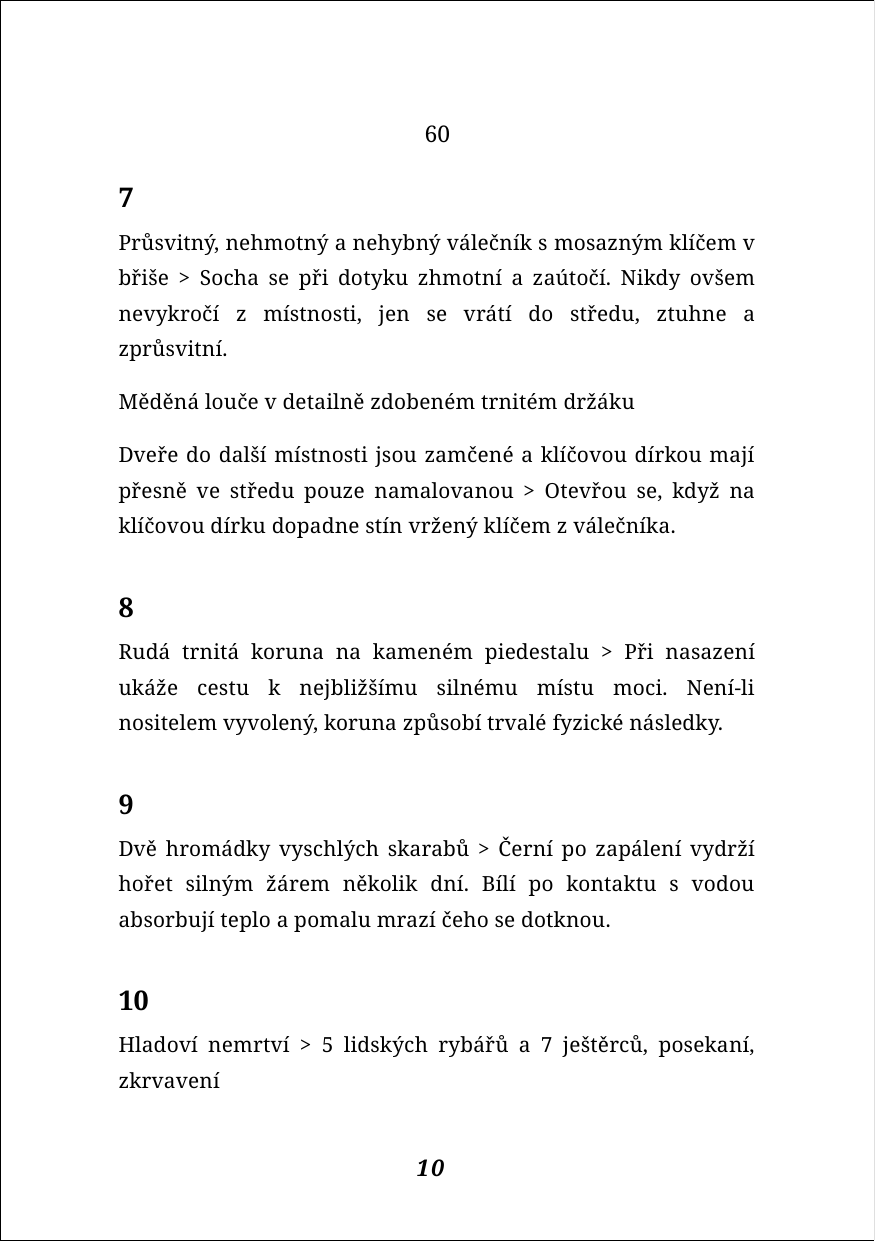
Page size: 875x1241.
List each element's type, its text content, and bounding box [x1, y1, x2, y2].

text Dvě hromádky vyschlých skarabů > Černí po zapálení vydrží hořet silným žárem několik dní. Bílí po kontaktu s vodou absorbují teplo a pomalu mrazí čeho se dotknou. [118, 834, 756, 933]
text Hladoví nemrtví > 5 lidských rybářů a 7 ještěrců, posekaní, zkrvavení [118, 1030, 756, 1094]
text Dveře do další místnosti jsou zamčené a klíčovou dírkou mají přesně ve středu pouze namalovanou > Otevřou se, když na klíčovou dírku dopadne stín vržený klíčem z válečníka. [118, 441, 756, 540]
subtitle 8 [118, 588, 756, 625]
text Průsvitný, nehmotný a nehybný válečník s mosazným klíčem v břiše > Socha se při dotyku zhmotní a zaútočí. Nikdy ovšem nevykročí z místnosti, jen se vrátí do středu, ztuhne a zprůsvitní. [118, 228, 756, 363]
subtitle 10 [118, 982, 756, 1018]
subtitle 9 [118, 785, 756, 822]
subtitle 7 [118, 179, 756, 216]
text Rudá trnitá koruna na kameném piedestalu > Při nasazení ukáže cestu k nejbližšímu silnému místu moci. Není-li nositelem vyvolený, koruna způsobí trvalé fyzické následky. [118, 637, 756, 737]
text Měděná louče v detailně zdobeném trnitém držáku [118, 387, 756, 416]
